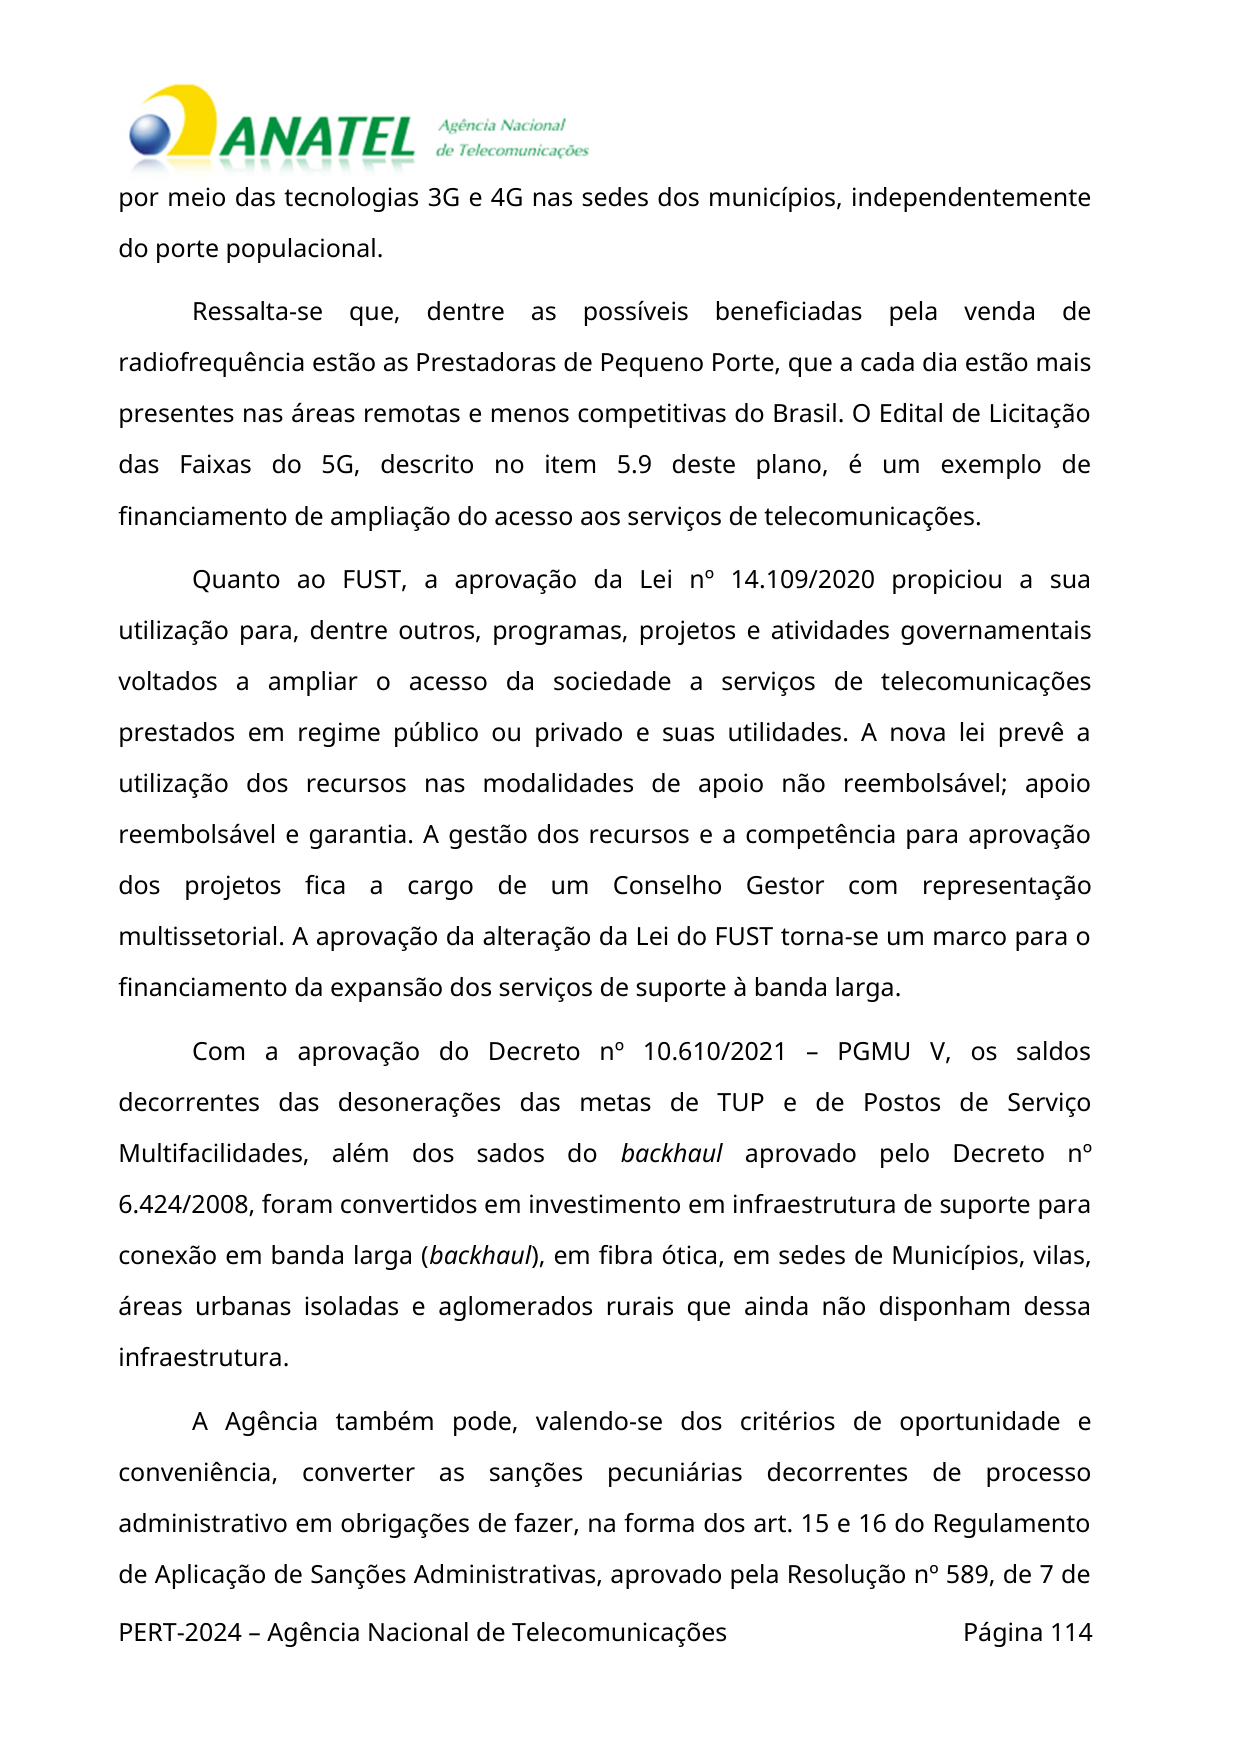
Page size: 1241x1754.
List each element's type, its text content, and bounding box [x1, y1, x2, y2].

text Com a aprovação do Decreto nº 10.610/2021 – PGMU V, os saldos decorrentes das desonerações das metas de TUP e de Postos de Serviço Multifacilidades, além dos sados do backhaul aprovado pelo Decreto nº 6.424/2008, foram convertidos em investimento em infraestrutura de suporte para conexão em banda larga (backhaul), em fibra ótica, em sedes de Municípios, vilas, áreas urbanas isoladas e aglomerados rurais que ainda não disponham dessa infraestrutura. [118, 1034, 1093, 1374]
text por meio das tecnologias 3G e 4G nas sedes dos municípios, independentemente do porte populacional. [118, 179, 1093, 264]
text Ressalta-se que, dentre as possíveis beneficiadas pela venda de radiofrequência estão as Prestadoras de Pequeno Porte, que a cada dia estão mais presentes nas áreas remotas e menos competitivas do Brasil. O Edital de Licitação das Faixas do 5G, descrito no item 5.9 deste plano, é um exemplo de financiamento de ampliação do acesso aos serviços de telecomunicações. [118, 294, 1093, 532]
text Quanto ao FUST, a aprovação da Lei nº 14.109/2020 propiciou a sua utilização para, dentre outros, programas, projetos e atividades governamentais voltados a ampliar o acesso da sociedade a serviços de telecomunicações prestados em regime público ou privado e suas utilidades. A nova lei prevê a utilização dos recursos nas modalidades de apoio não reembolsável; apoio reembolsável e garantia. A gestão dos recursos e a competência para aprovação dos projetos fica a cargo de um Conselho Gestor com representação multissetorial. A aprovação da alteração da Lei do FUST torna-se um marco para o financiamento da expansão dos serviços de suporte à banda larga. [118, 562, 1093, 1004]
text A Agência também pode, valendo-se dos critérios de oportunidade e conveniência, converter as sanções pecuniárias decorrentes de processo administrativo em obrigações de fazer, na forma dos art. 15 e 16 do Regulamento de Aplicação de Sanções Administrativas, aprovado pela Resolução nº 589, de 7 de [118, 1403, 1093, 1591]
